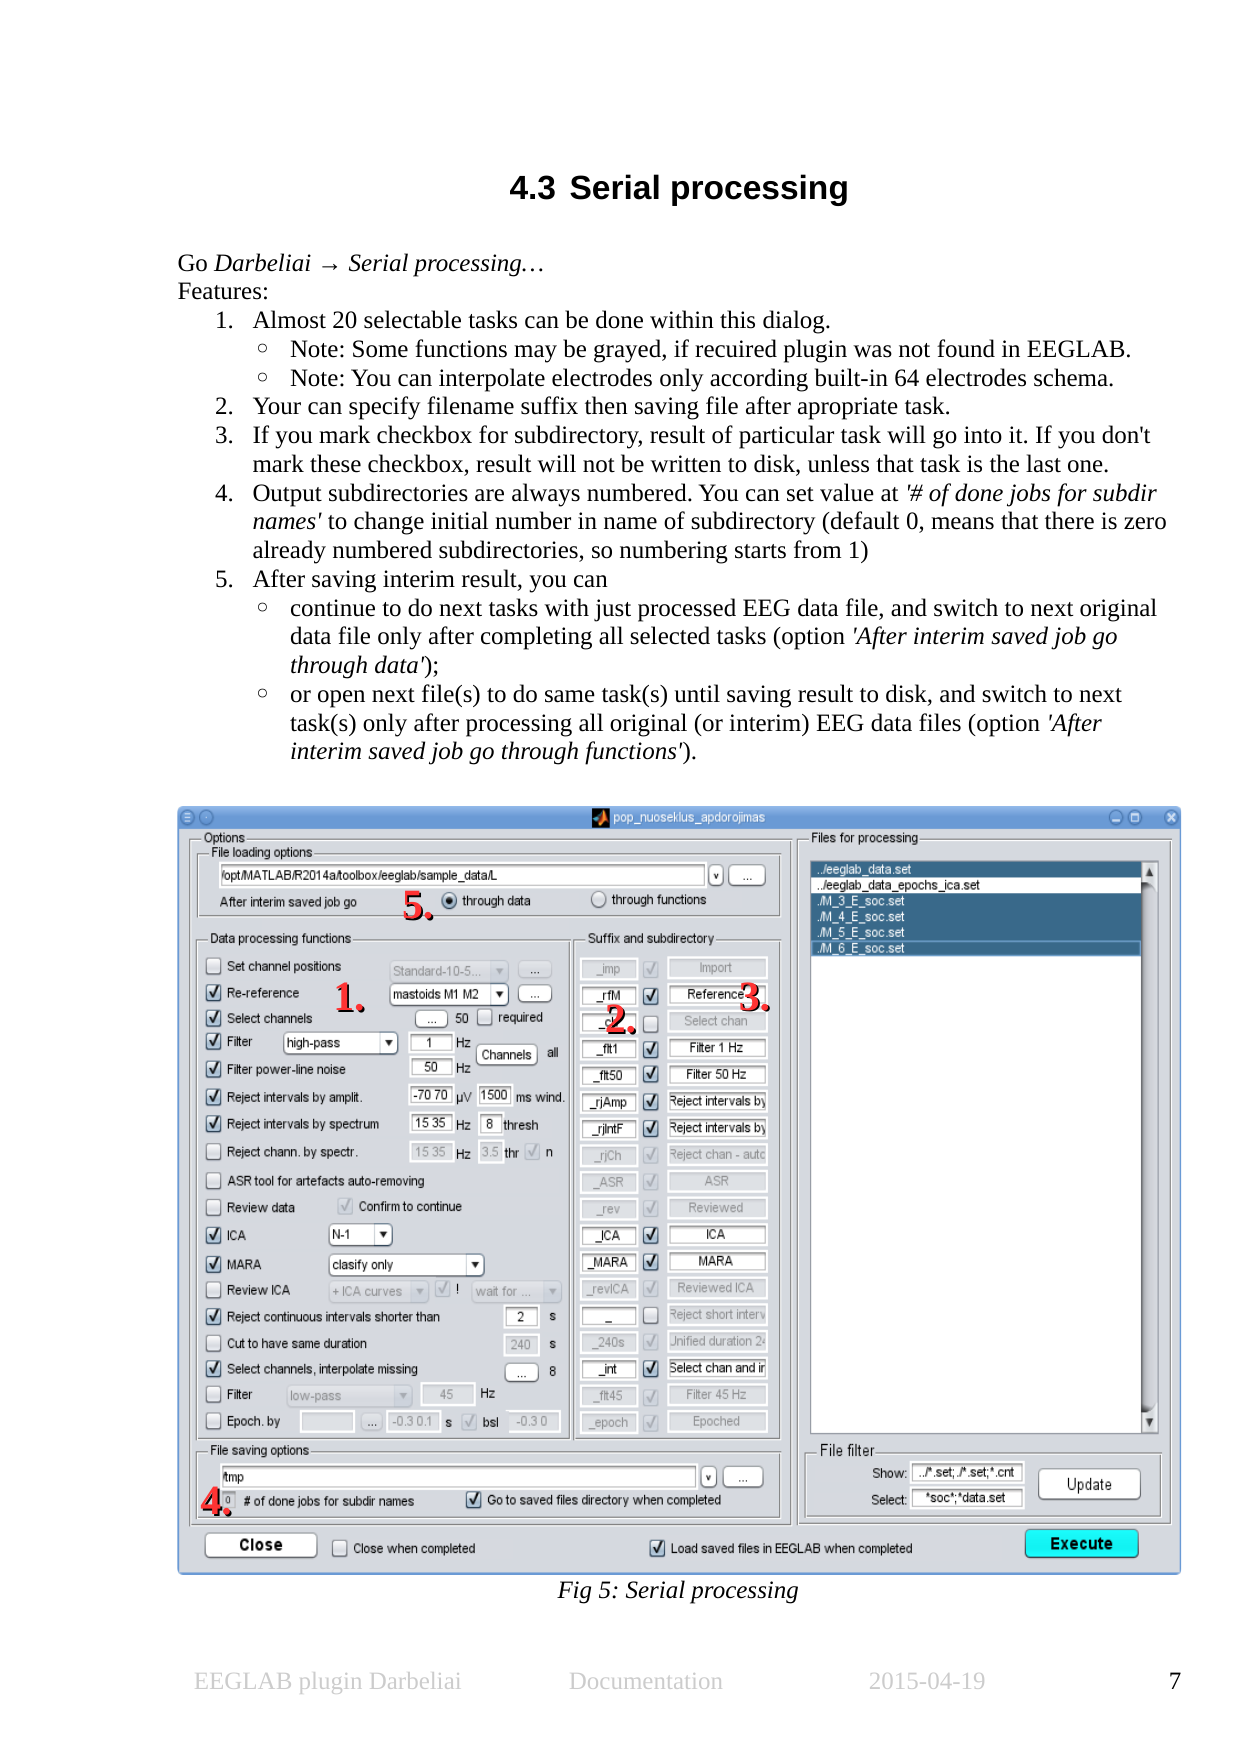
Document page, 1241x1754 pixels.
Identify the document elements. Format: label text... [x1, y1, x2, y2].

list Your can specify filename suffix then saving file after apropriate task. [215, 391, 1181, 420]
picture [177, 806, 1182, 1575]
text Fig 5: Serial processing [177, 1575, 1181, 1604]
list After saving interim result, you can [215, 564, 1181, 593]
subtitle Serial processing [177, 168, 1181, 206]
list Note: Some functions may be grayed, if recuired plugin was not found in EEGLAB. [252, 334, 1181, 363]
list or open next file(s) to do same task(s) until saving result to disk, and switch to next task(s) only after processing all original (or interim) EEG data files (option 'After interim saved job go through functions'). [252, 679, 1181, 765]
text Features: [177, 276, 1181, 305]
list If you mark checkbox for subdirectory, result of particular task will go into it. If you don't mark these checkbox, result will not be written to disk, unless that task is the last one. [215, 420, 1181, 478]
list Output subdirectories are always numbered. You can set value at '# of done jobs for subdir names' to change initial number in name of subdirectory (default 0, means that there is zero already numbered subdirectories, so numbering starts from 1) [215, 478, 1181, 564]
list Note: You can interpolate electrodes only according built-in 64 electrodes schema. [252, 363, 1181, 391]
list Almost 20 selectable tasks can be done within this dialog. [215, 305, 1181, 334]
text Go Darbeliai → Serial processing… [177, 248, 1181, 276]
list continue to do next tasks with just processed EEG data file, and switch to next original data file only after completing all selected tasks (option 'After interim saved job go through data'); [252, 593, 1181, 679]
